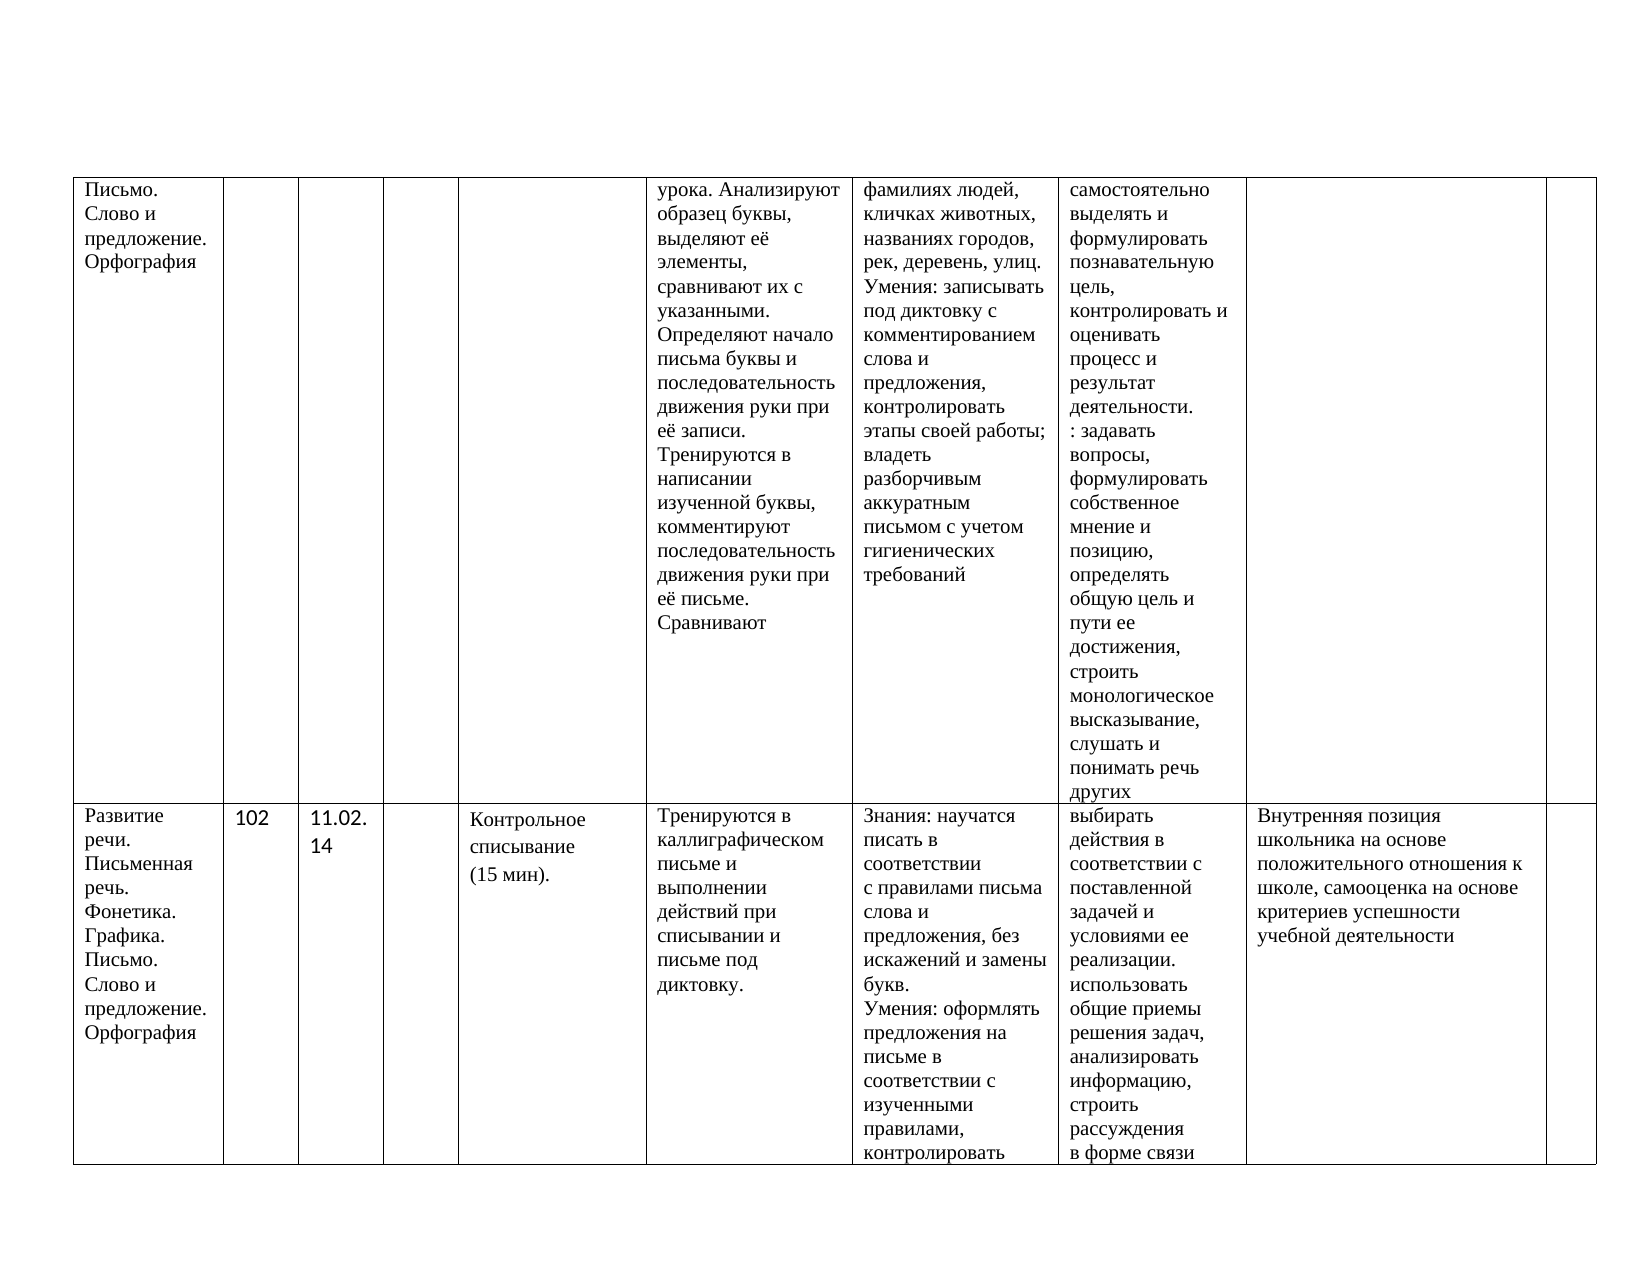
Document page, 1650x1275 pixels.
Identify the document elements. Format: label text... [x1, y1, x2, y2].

table_cell [459, 178, 646, 803]
table_cell Внутренняя позиция школьника на основе положительного отношения к школе, самооценка на основе критериев успешности учебной деятельности [1247, 804, 1546, 1164]
table_cell [1247, 178, 1546, 803]
table_cell Тренируются в каллиграфическом письме и выполнении действий при списывании и письме под диктовку. [647, 804, 852, 1164]
table_cell выбирать действия в соответствии с поставленной задачей и условиями ее реализации. использовать общие приемы решения задач, анализировать информацию, строить рассуждения в форме связи [1059, 804, 1246, 1164]
table_cell 102 [224, 804, 298, 1164]
table_cell [1547, 804, 1596, 1164]
table_cell Развитие речи. Письменная речь. Фонетика. Графика. Письмо. Слово и предложение. Орфография [74, 804, 223, 1164]
table_cell фамилиях людей, кличках животных, названиях городов, рек, деревень, улиц. Умения: записывать под диктовку с комментированием слова и предложения, контролировать этапы своей работы; владеть разборчивым аккуратным письмом с учетом гигиенических требований [853, 178, 1058, 803]
table_cell урока. Анализируют образец буквы, выделяют её элементы, сравнивают их с указанными. Определяют начало письма буквы и последовательность движения руки при её записи. Тренируются в написании изученной буквы, комментируют последовательность движения руки при её письме. Сравнивают [647, 178, 852, 803]
table_cell Контрольное списывание (15 мин). [459, 804, 646, 1164]
table_cell 11.02.14 [299, 804, 383, 1164]
table_cell Письмо. Слово и предложение. Орфография [74, 178, 223, 803]
table_cell Знания: научатся писать в соответствии с правилами письма слова и предложения, без искажений и замены букв. Умения: оформлять предложения на письме в соответствии с изученными правилами, контролировать [853, 804, 1058, 1164]
table_cell [384, 804, 458, 1164]
table_cell [1547, 178, 1596, 803]
table_cell самостоятельно выделять и формулировать познавательную цель, контролировать и оценивать процесс и результат деятельности. : задавать вопросы, формулировать собственное мнение и позицию, определять общую цель и пути ее достижения, строить монологическое высказывание, слушать и понимать речь других [1059, 178, 1246, 803]
table_cell [384, 178, 458, 803]
table_cell [299, 178, 383, 803]
table_cell [224, 178, 298, 803]
